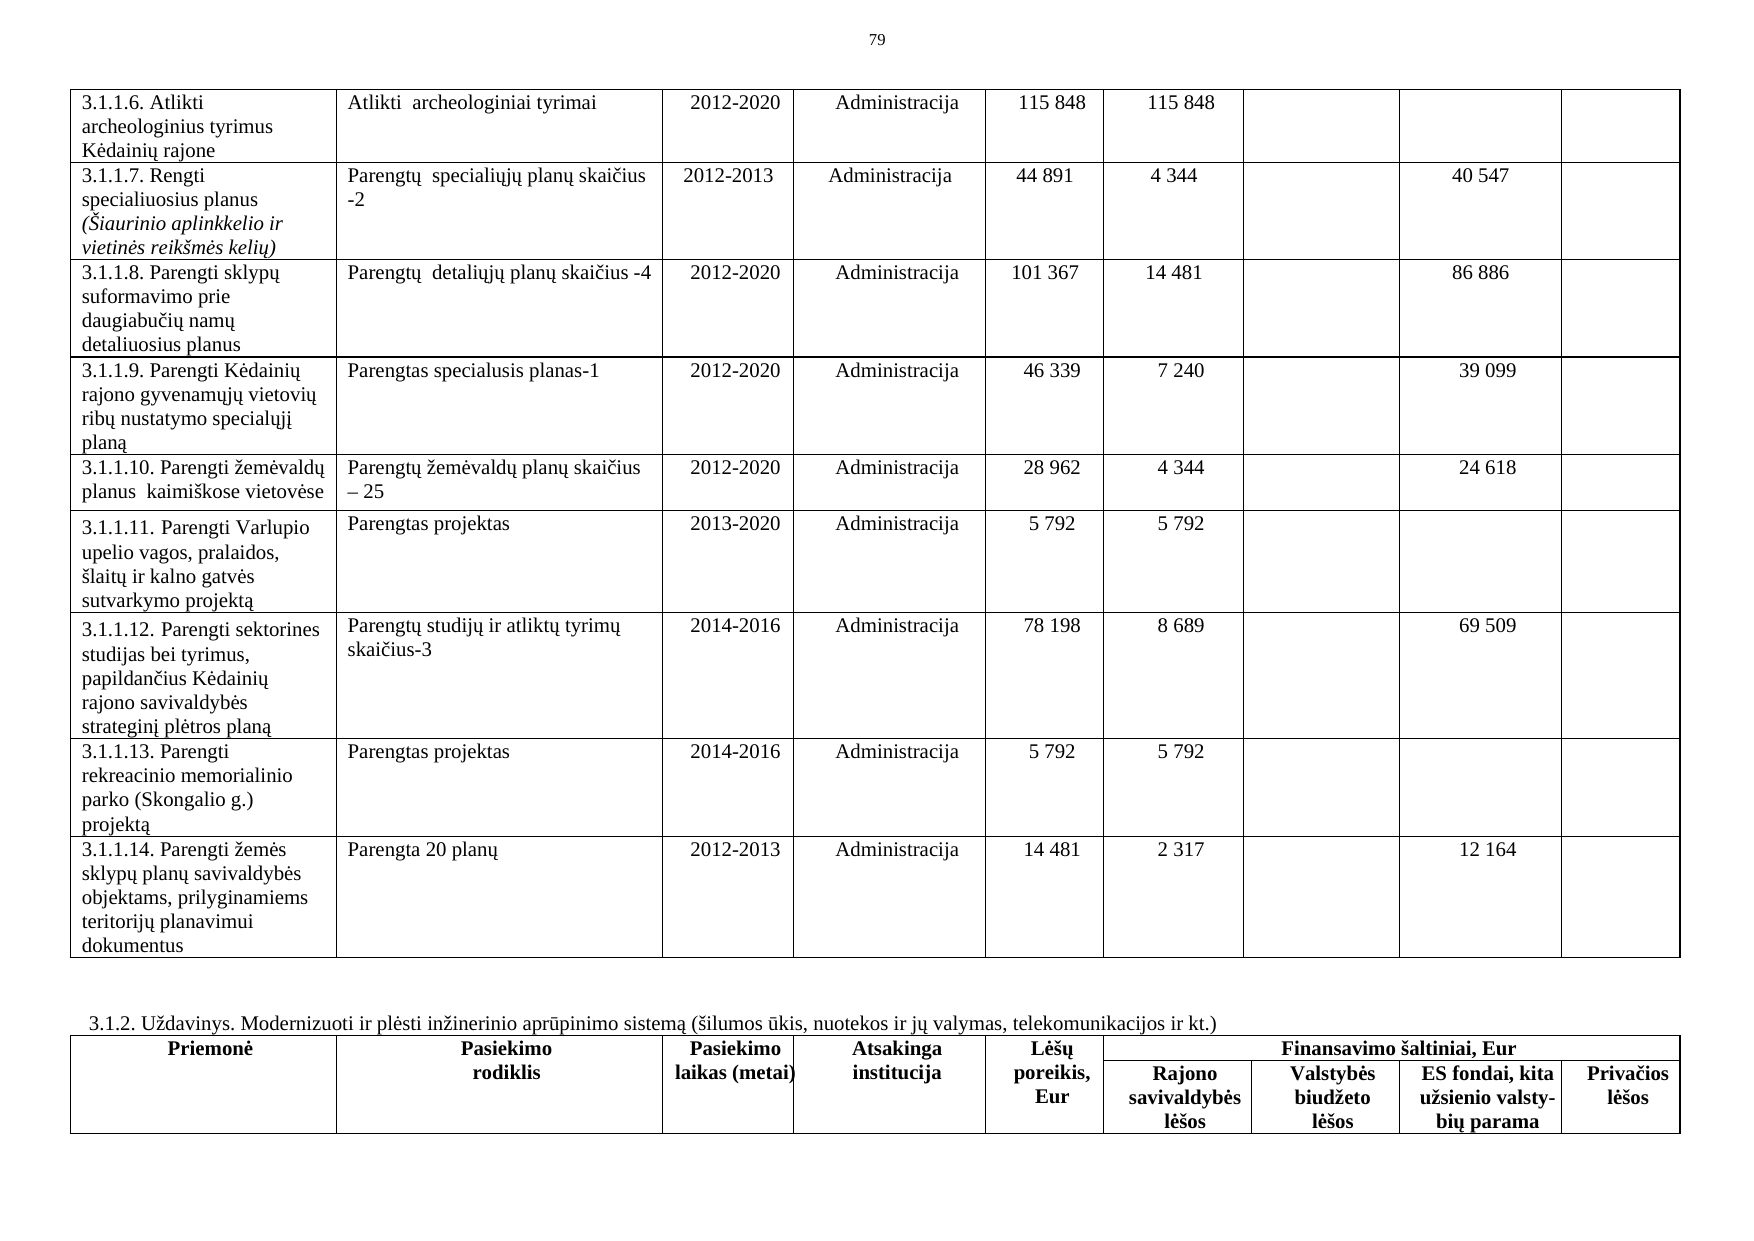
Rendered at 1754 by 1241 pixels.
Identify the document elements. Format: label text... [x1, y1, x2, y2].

table_cell [1244, 613, 1399, 738]
table_cell Rajono savivaldybės lėšos [1104, 1061, 1251, 1133]
table_cell [1562, 163, 1679, 259]
table_cell [1400, 90, 1561, 162]
table_cell Privačios lėšos [1562, 1061, 1679, 1133]
table_cell Administracija [794, 358, 985, 454]
table_cell 3.1.1.7. Rengti specialiuosius planus (Šiaurinio aplinkkelio ir vietinės reikšmės kelių) [71, 163, 336, 259]
table_cell [1562, 260, 1679, 356]
table_cell ES fondai, kita užsienio valsty- bių parama [1400, 1061, 1561, 1133]
table_cell Parengtas projektas [337, 739, 662, 836]
table_cell 2012-2013 [663, 163, 793, 259]
table_header Atsakinga institucija [794, 1036, 985, 1133]
table_cell 3.1.1.13. Parengti rekreacinio memorialinio parko (Skongalio g.) projektą [71, 739, 336, 836]
table_cell [1244, 511, 1399, 612]
table_cell 3.1.1.12. Parengti sektorines studijas bei tyrimus, papildančius Kėdainių rajono savivaldybės strateginį plėtros planą [71, 613, 336, 738]
table_cell [1400, 739, 1561, 836]
table_cell [1562, 837, 1679, 957]
table_cell 3.1.1.11. Parengti Varlupio upelio vagos, pralaidos, šlaitų ir kalno gatvės sutvarkymo projektą [71, 511, 336, 612]
table_cell 5 792 [986, 739, 1103, 836]
table_cell 40 547 [1400, 163, 1561, 259]
table_cell Parengtų žemėvaldų planų skaičius – 25 [337, 455, 662, 510]
table_cell 2012-2020 [663, 455, 793, 510]
table_cell 46 339 [986, 358, 1103, 454]
table_cell 2014-2016 [663, 613, 793, 738]
table_header Pasiekimo rodiklis [337, 1036, 662, 1133]
table_cell Administracija [794, 260, 985, 356]
table_cell [1562, 739, 1679, 836]
table_cell 2012-2020 [663, 260, 793, 356]
table_cell [1244, 739, 1399, 836]
table_cell Administracija [794, 739, 985, 836]
table_cell 5 792 [1104, 739, 1243, 836]
table_cell 24 618 [1400, 455, 1561, 510]
table_cell Administracija [794, 455, 985, 510]
table_cell Parengtas projektas [337, 511, 662, 612]
table_cell 2012-2013 [663, 837, 793, 957]
table_cell 3.1.1.10. Parengti žemėvaldų planus kaimiškose vietovėse [71, 455, 336, 510]
table_cell 2012-2020 [663, 90, 793, 162]
table_cell [1244, 358, 1399, 454]
table_cell 115 848 [1104, 90, 1243, 162]
table_cell 3.1.1.6. Atlikti archeologinius tyrimus Kėdainių rajone [71, 90, 336, 162]
table_cell [1562, 613, 1679, 738]
table_cell 2014-2016 [663, 739, 793, 836]
table_cell Valstybės biudžeto lėšos [1252, 1061, 1399, 1133]
table_cell 14 481 [986, 837, 1103, 957]
table_cell 86 886 [1400, 260, 1561, 356]
table_cell [1562, 455, 1679, 510]
table_cell [1400, 511, 1561, 612]
table_cell 2013-2020 [663, 511, 793, 612]
table_cell [1562, 90, 1679, 162]
table_cell [1244, 163, 1399, 259]
table_cell 12 164 [1400, 837, 1561, 957]
table_cell 7 240 [1104, 358, 1243, 454]
table_cell 69 509 [1400, 613, 1561, 738]
table_cell 115 848 [986, 90, 1103, 162]
table_cell Administracija [794, 511, 985, 612]
table_cell [1562, 358, 1679, 454]
table_cell 3.1.1.9. Parengti Kėdainių rajono gyvenamųjų vietovių ribų nustatymo specialųjį planą [71, 358, 336, 454]
table_cell [1244, 90, 1399, 162]
table_cell Parengtų specialiųjų planų skaičius -2 [337, 163, 662, 259]
table_cell 5 792 [1104, 511, 1243, 612]
table_cell [1244, 260, 1399, 356]
table_cell 4 344 [1104, 163, 1243, 259]
table_cell Administracija [794, 613, 985, 738]
table_header Priemonė [71, 1036, 336, 1133]
table_cell Parengtų detaliųjų planų skaičius -4 [337, 260, 662, 356]
table_cell 8 689 [1104, 613, 1243, 738]
table_cell Administracija [794, 837, 985, 957]
table_header Lėšų poreikis, Eur [986, 1036, 1103, 1133]
table_cell [1244, 455, 1399, 510]
table_cell 44 891 [986, 163, 1103, 259]
table_cell 2 317 [1104, 837, 1243, 957]
table_cell Parengtų studijų ir atliktų tyrimų skaičius-3 [337, 613, 662, 738]
table_cell [1562, 511, 1679, 612]
table_cell Administracija [794, 163, 985, 259]
table_cell 14 481 [1104, 260, 1243, 356]
table_cell 4 344 [1104, 455, 1243, 510]
table_cell Parengta 20 planų [337, 837, 662, 957]
table_cell [1244, 837, 1399, 957]
table_cell Parengtas specialusis planas-1 [337, 358, 662, 454]
table_header Finansavimo šaltiniai, Eur [1104, 1036, 1679, 1060]
table_cell 5 792 [986, 511, 1103, 612]
table_cell 2012-2020 [663, 358, 793, 454]
table_cell 3.1.1.14. Parengti žemės sklypų planų savivaldybės objektams, prilyginamiems teritorijų planavimui dokumentus [71, 837, 336, 957]
table_cell 101 367 [986, 260, 1103, 356]
text 3.1.2. Uždavinys. Modernizuoti ir plėsti inžinerinio aprūpinimo sistemą (šilumos ūkis, nuotekos ir jų valymas, telekomunikacijos ir kt.) [89, 1011, 1679, 1035]
table_cell 3.1.1.8. Parengti sklypų suformavimo prie daugiabučių namų detaliuosius planus [71, 260, 336, 356]
table_cell Administracija [794, 90, 985, 162]
table_cell 28 962 [986, 455, 1103, 510]
table_cell 39 099 [1400, 358, 1561, 454]
table_header Pasiekimo laikas (metai) [663, 1036, 793, 1133]
table_cell 78 198 [986, 613, 1103, 738]
table_cell Atlikti archeologiniai tyrimai [337, 90, 662, 162]
